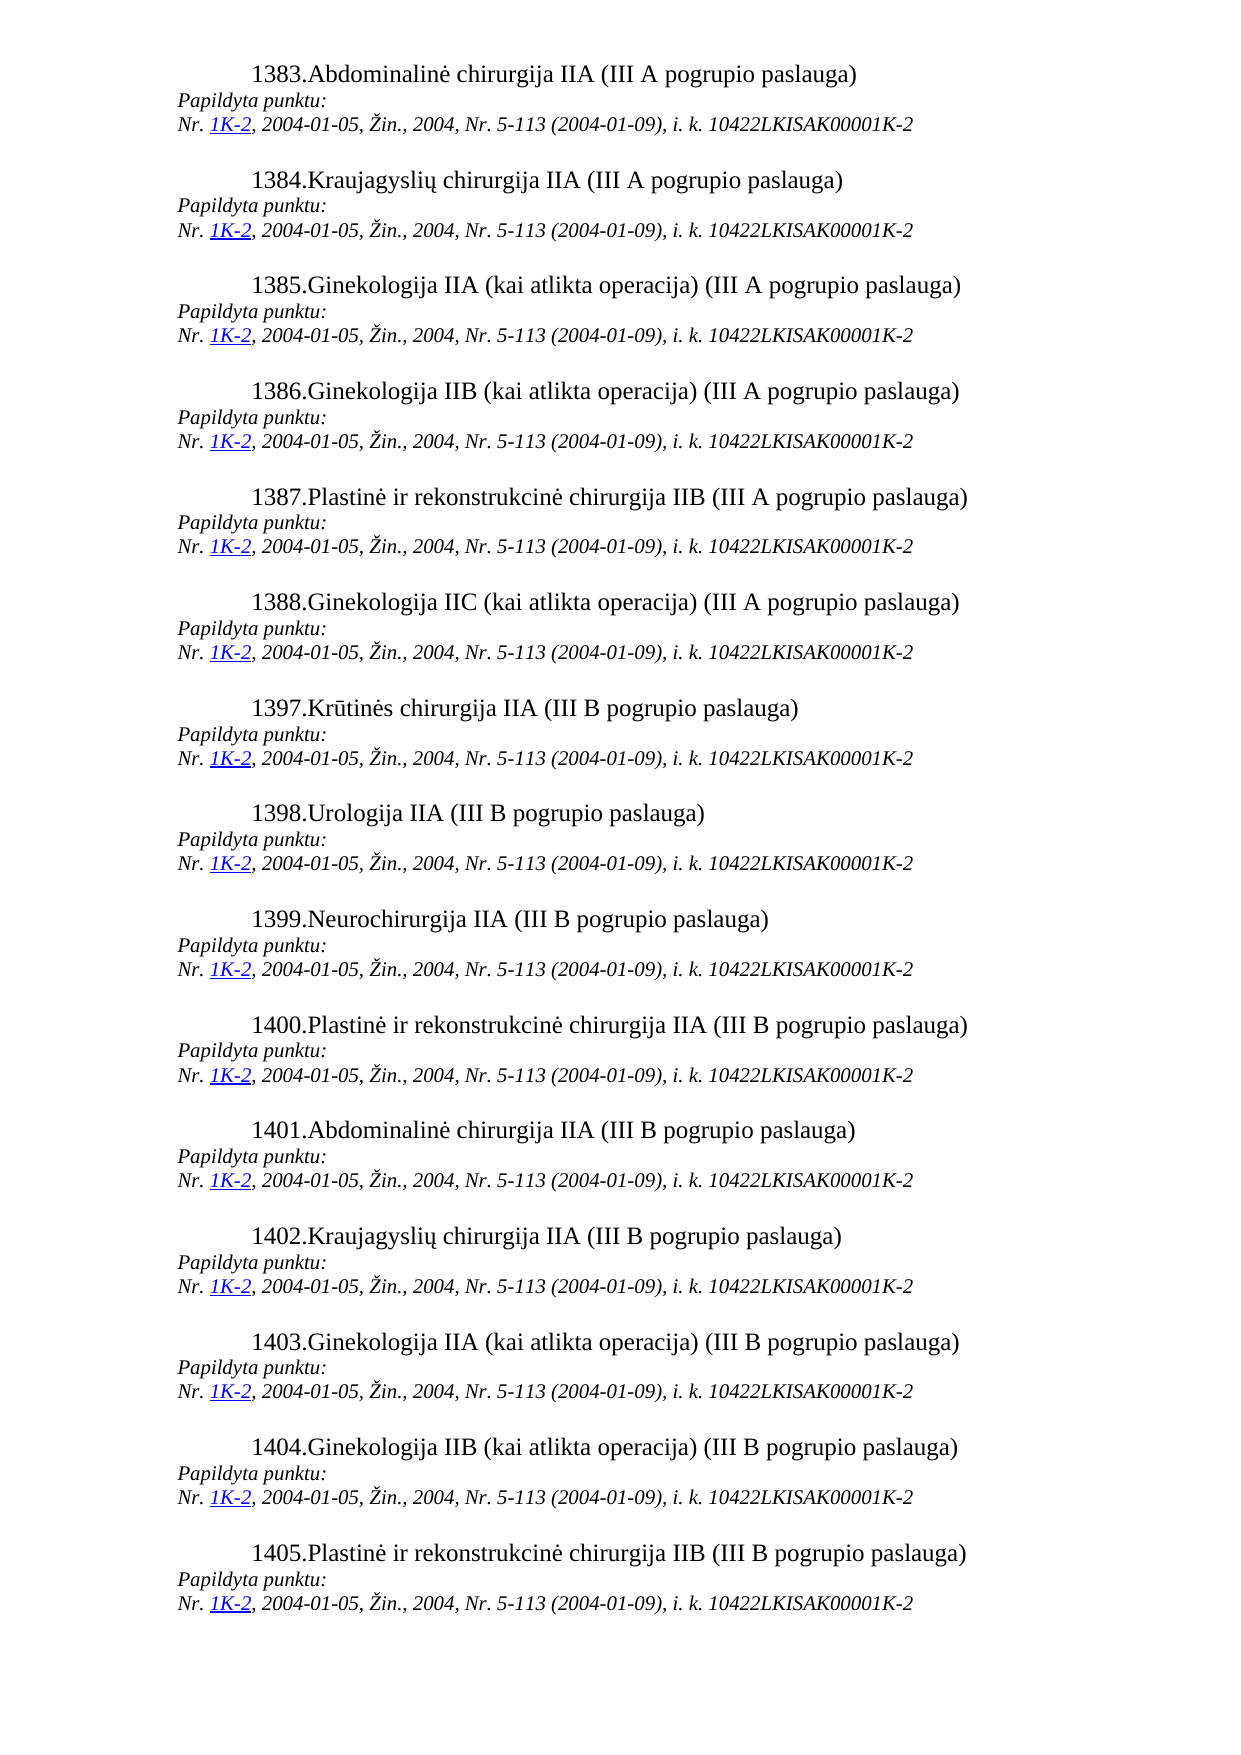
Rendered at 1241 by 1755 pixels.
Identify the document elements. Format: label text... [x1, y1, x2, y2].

text Nr. 1K-2, 2004-01-05, Žin., 2004, Nr. 5-113 (2004-01-09), i. k. 10422LKISAK00001K-2 [177, 851, 1181, 875]
text 1398.Urologija IIA (III B pogrupio paslauga) [177, 798, 1181, 827]
text Nr. 1K-2, 2004-01-05, Žin., 2004, Nr. 5-113 (2004-01-09), i. k. 10422LKISAK00001K-2 [177, 217, 1181, 242]
text Nr. 1K-2, 2004-01-05, Žin., 2004, Nr. 5-113 (2004-01-09), i. k. 10422LKISAK00001K-2 [177, 957, 1181, 981]
text Nr. 1K-2, 2004-01-05, Žin., 2004, Nr. 5-113 (2004-01-09), i. k. 10422LKISAK00001K-2 [177, 323, 1181, 347]
text Papildyta punktu: [177, 1461, 1181, 1485]
text 1386.Ginekologija IIB (kai atlikta operacija) (III A pogrupio paslauga) [177, 376, 1181, 405]
text 1399.Neurochirurgija IIA (III B pogrupio paslauga) [177, 904, 1181, 933]
text Papildyta punktu: [177, 1567, 1181, 1591]
text 1388.Ginekologija IIC (kai atlikta operacija) (III A pogrupio paslauga) [177, 587, 1181, 616]
text Papildyta punktu: [177, 1250, 1181, 1274]
text Nr. 1K-2, 2004-01-05, Žin., 2004, Nr. 5-113 (2004-01-09), i. k. 10422LKISAK00001K-2 [177, 429, 1181, 453]
text Nr. 1K-2, 2004-01-05, Žin., 2004, Nr. 5-113 (2004-01-09), i. k. 10422LKISAK00001K-2 [177, 1168, 1181, 1192]
text Nr. 1K-2, 2004-01-05, Žin., 2004, Nr. 5-113 (2004-01-09), i. k. 10422LKISAK00001K-2 [177, 746, 1181, 770]
text 1385.Ginekologija IIA (kai atlikta operacija) (III A pogrupio paslauga) [177, 270, 1181, 299]
text 1384.Kraujagyslių chirurgija IIA (III A pogrupio paslauga) [177, 165, 1181, 193]
text Nr. 1K-2, 2004-01-05, Žin., 2004, Nr. 5-113 (2004-01-09), i. k. 10422LKISAK00001K-2 [177, 1379, 1181, 1403]
text 1401.Abdominalinė chirurgija IIA (III B pogrupio paslauga) [177, 1115, 1181, 1144]
text Nr. 1K-2, 2004-01-05, Žin., 2004, Nr. 5-113 (2004-01-09), i. k. 10422LKISAK00001K-2 [177, 534, 1181, 558]
text Papildyta punktu: [177, 933, 1181, 957]
text Papildyta punktu: [177, 299, 1181, 323]
text Papildyta punktu: [177, 88, 1181, 112]
text Nr. 1K-2, 2004-01-05, Žin., 2004, Nr. 5-113 (2004-01-09), i. k. 10422LKISAK00001K-2 [177, 640, 1181, 664]
text Nr. 1K-2, 2004-01-05, Žin., 2004, Nr. 5-113 (2004-01-09), i. k. 10422LKISAK00001K-2 [177, 1485, 1181, 1509]
text Nr. 1K-2, 2004-01-05, Žin., 2004, Nr. 5-113 (2004-01-09), i. k. 10422LKISAK00001K-2 [177, 1591, 1181, 1615]
text Nr. 1K-2, 2004-01-05, Žin., 2004, Nr. 5-113 (2004-01-09), i. k. 10422LKISAK00001K-2 [177, 1274, 1181, 1298]
text 1400.Plastinė ir rekonstrukcinė chirurgija IIA (III B pogrupio paslauga) [177, 1010, 1181, 1038]
text 1387.Plastinė ir rekonstrukcinė chirurgija IIB (III A pogrupio paslauga) [177, 482, 1181, 510]
text Nr. 1K-2, 2004-01-05, Žin., 2004, Nr. 5-113 (2004-01-09), i. k. 10422LKISAK00001K-2 [177, 1062, 1181, 1087]
text Papildyta punktu: [177, 827, 1181, 851]
text Papildyta punktu: [177, 1144, 1181, 1168]
text Papildyta punktu: [177, 1355, 1181, 1379]
text Nr. 1K-2, 2004-01-05, Žin., 2004, Nr. 5-113 (2004-01-09), i. k. 10422LKISAK00001K-2 [177, 112, 1181, 136]
text 1404.Ginekologija IIB (kai atlikta operacija) (III B pogrupio paslauga) [177, 1432, 1181, 1461]
text Papildyta punktu: [177, 193, 1181, 217]
text 1402.Kraujagyslių chirurgija IIA (III B pogrupio paslauga) [177, 1221, 1181, 1250]
text 1405.Plastinė ir rekonstrukcinė chirurgija IIB (III B pogrupio paslauga) [177, 1538, 1181, 1567]
text Papildyta punktu: [177, 405, 1181, 429]
text Papildyta punktu: [177, 616, 1181, 640]
text Papildyta punktu: [177, 722, 1181, 746]
text 1383.Abdominalinė chirurgija IIA (III A pogrupio paslauga) [177, 59, 1181, 88]
text 1403.Ginekologija IIA (kai atlikta operacija) (III B pogrupio paslauga) [177, 1327, 1181, 1355]
text 1397.Krūtinės chirurgija IIA (III B pogrupio paslauga) [177, 693, 1181, 722]
text Papildyta punktu: [177, 1038, 1181, 1062]
text Papildyta punktu: [177, 510, 1181, 534]
